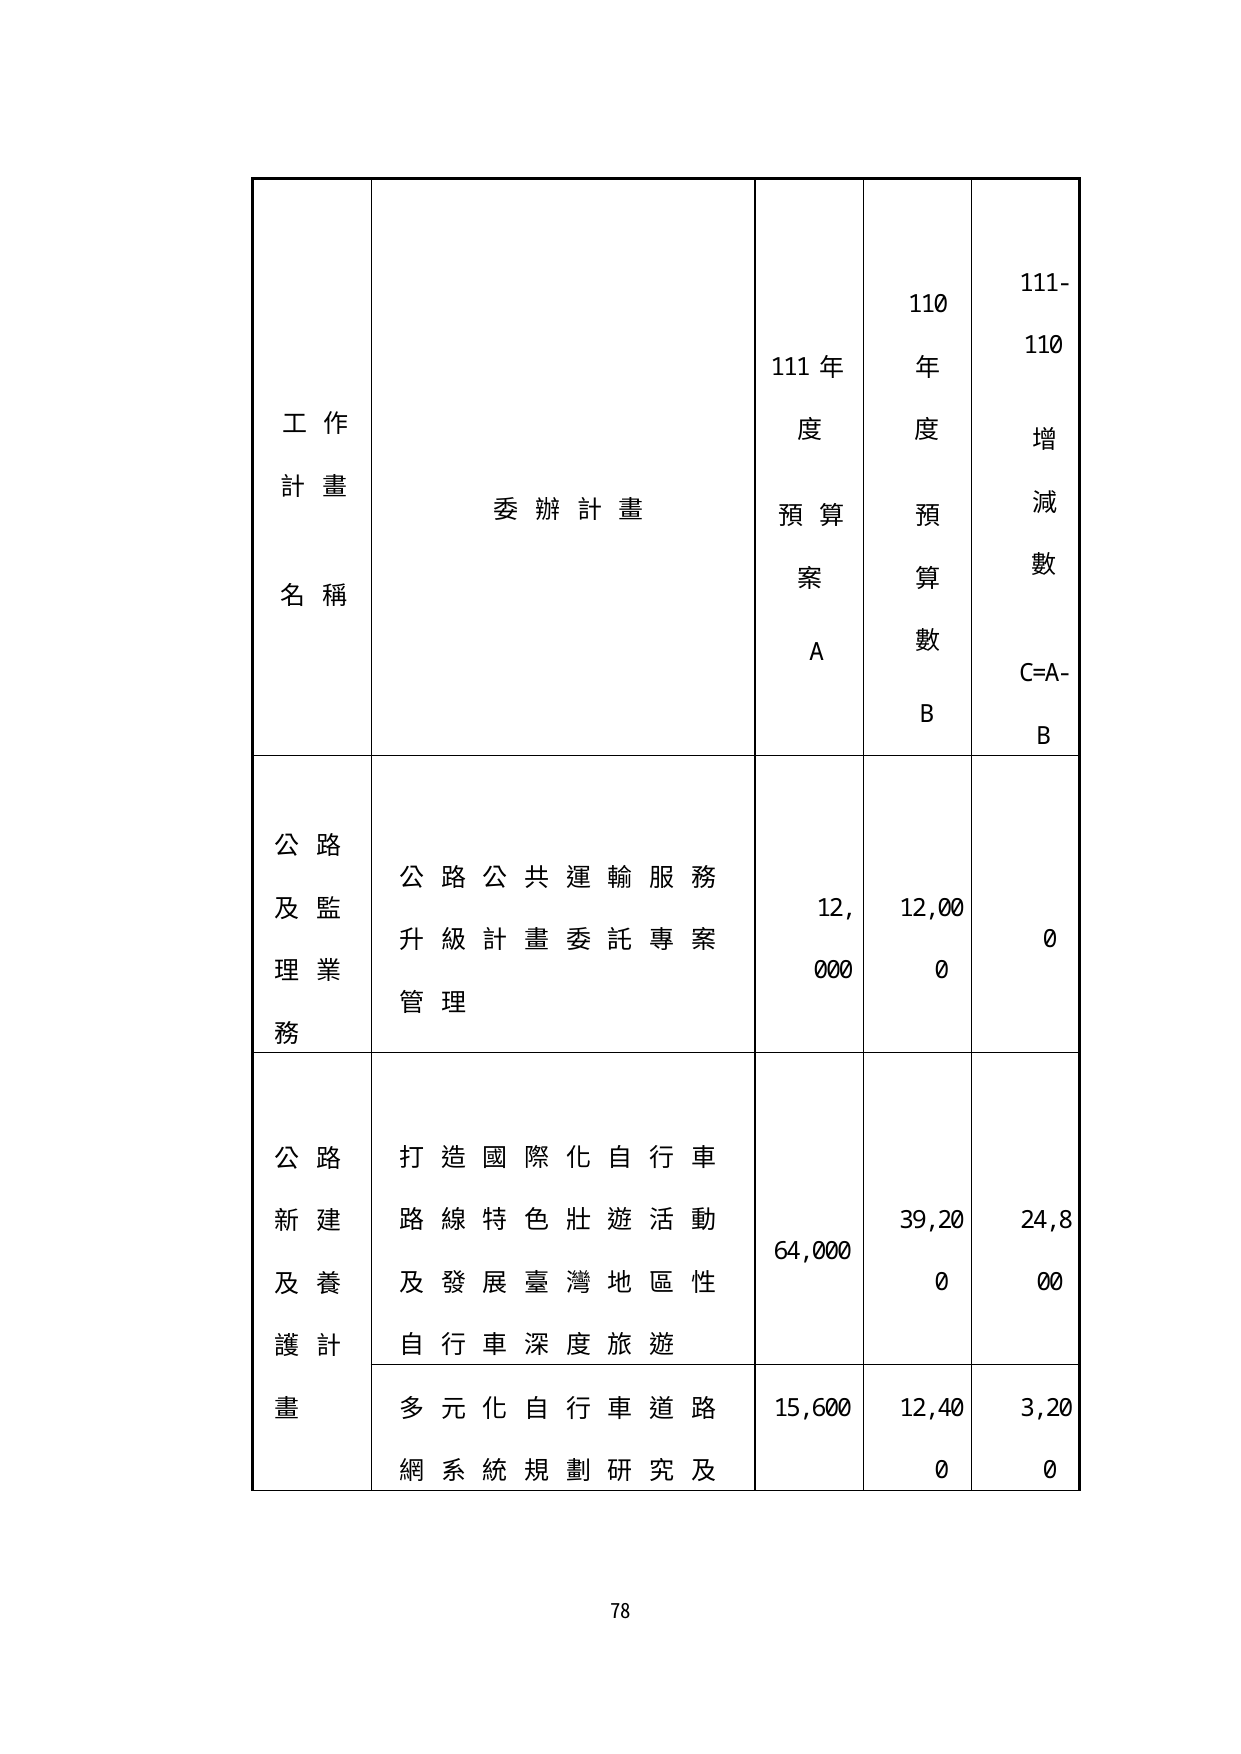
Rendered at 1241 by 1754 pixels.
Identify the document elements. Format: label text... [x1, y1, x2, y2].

table_cell 64,000 [756, 1053, 863, 1364]
table_cell 公路公共運輸服務升級計畫委託專案管理 [372, 756, 754, 1052]
table_cell 多元化自行車道路網系統規劃研究及 [372, 1365, 754, 1490]
table_cell 12,400 [864, 1365, 971, 1490]
table_header 110年度 預算數 B [864, 180, 971, 755]
table_header 工作計畫 名稱 [254, 180, 371, 755]
table_cell 39,200 [864, 1053, 971, 1364]
table_cell 12,000 [756, 756, 863, 1052]
table_cell 公路及監理業務 [254, 756, 371, 1052]
table_header 委辦計畫 [372, 180, 754, 755]
table_header 111年度 預算案 A [756, 180, 863, 755]
table_cell 15,600 [756, 1365, 863, 1490]
table_header 111-110 增減數 C=A-B [972, 180, 1078, 755]
table_cell 打造國際化自行車路線特色壯遊活動及發展臺灣地區性自行車深度旅遊 [372, 1053, 754, 1364]
table_cell 公路新建及養護計畫 [254, 1053, 371, 1490]
table_cell 0 [972, 756, 1078, 1052]
table_cell 24,800 [972, 1053, 1078, 1364]
table_cell 3,200 [972, 1365, 1078, 1490]
table_cell 12,000 [864, 756, 971, 1052]
